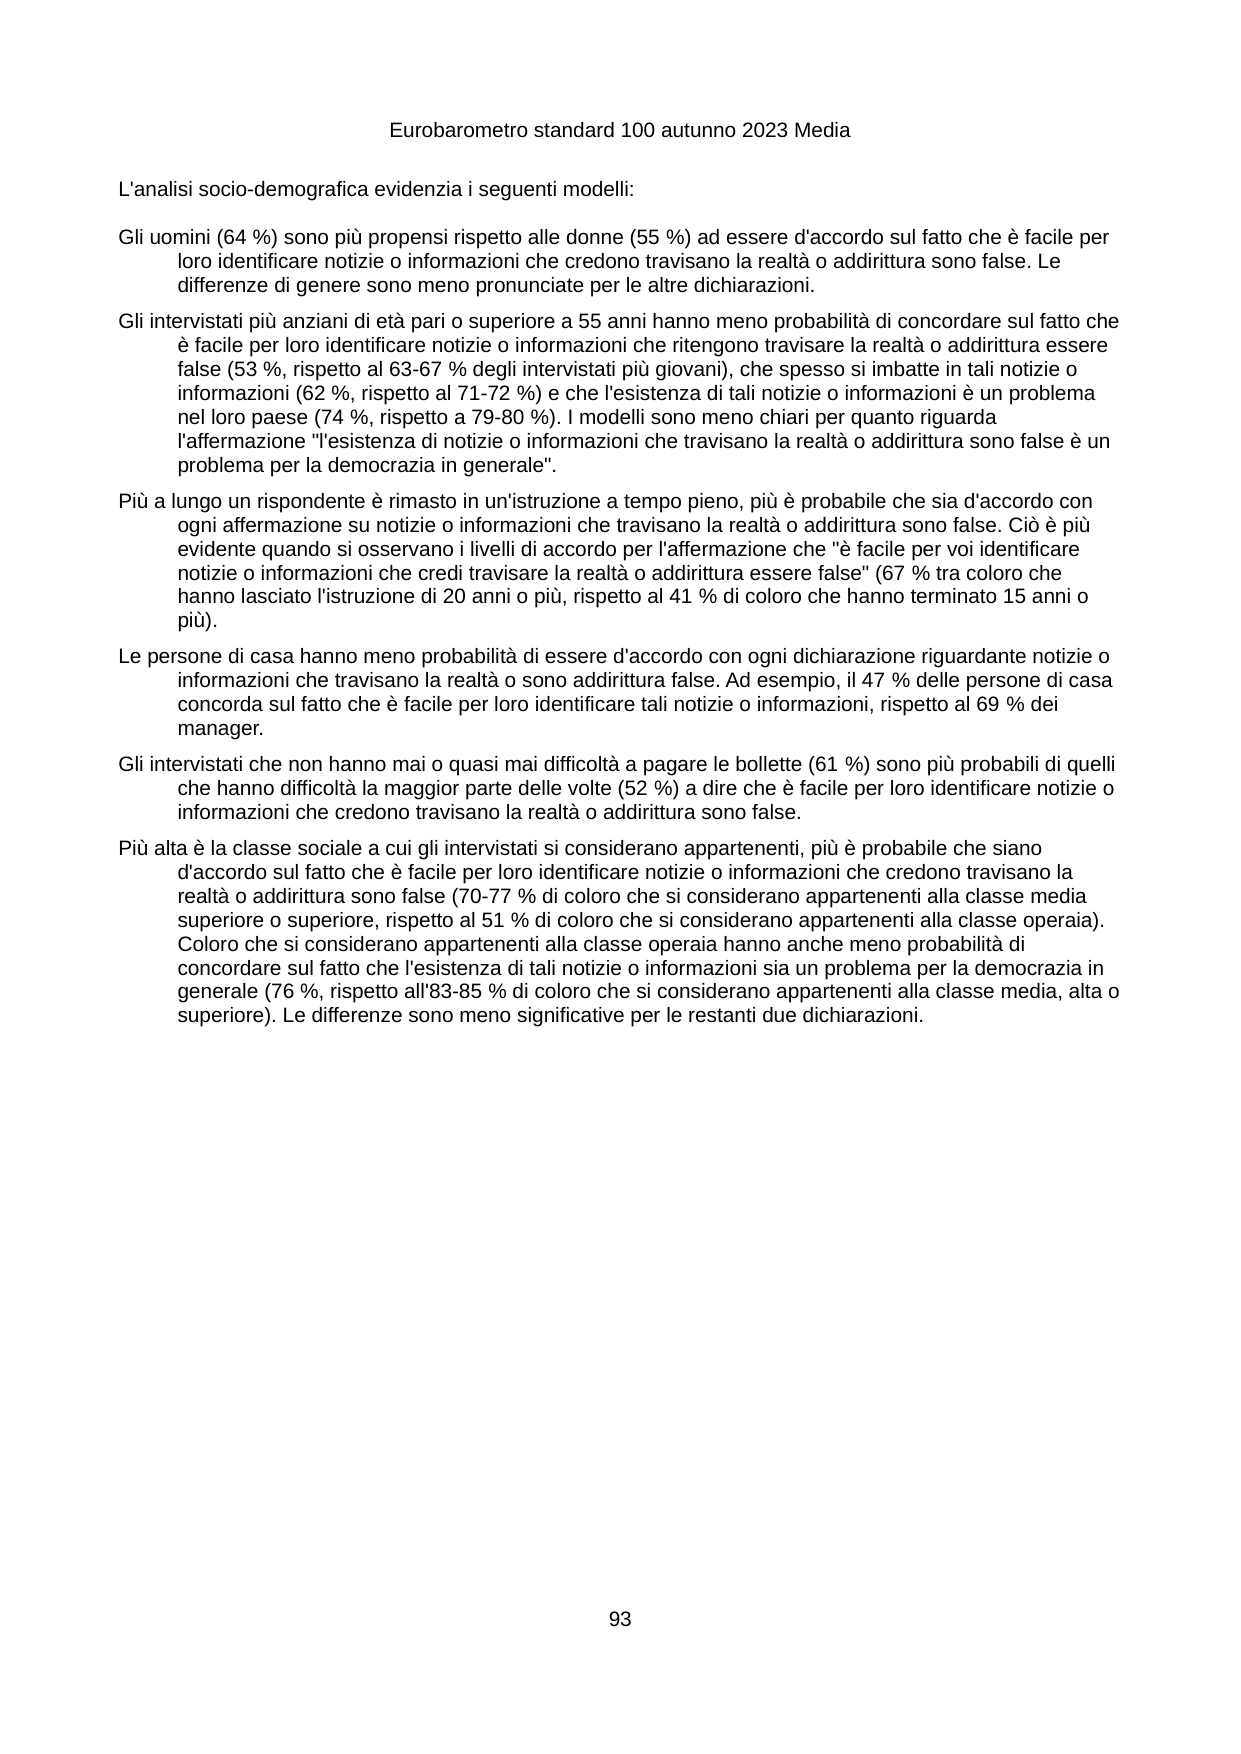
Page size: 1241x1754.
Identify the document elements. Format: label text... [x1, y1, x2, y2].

text Più a lungo un rispondente è rimasto in un'istruzione a tempo pieno, più è probabile che sia d'accordo con ogni affermazione su notizie o informazioni che travisano la realtà o addirittura sono false. Ciò è più evidente quando si osservano i livelli di accordo per l'affermazione che "è facile per voi identificare notizie o informazioni che credi travisare la realtà o addirittura essere false" (67 % tra coloro che hanno lasciato l'istruzione di 20 anni o più, rispetto al 41 % di coloro che hanno terminato 15 anni o più). [118, 488, 1122, 632]
text Più alta è la classe sociale a cui gli intervistati si considerano appartenenti, più è probabile che siano d'accordo sul fatto che è facile per loro identificare notizie o informazioni che credono travisano la realtà o addirittura sono false (70-77 % di coloro che si considerano appartenenti alla classe media superiore o superiore, rispetto al 51 % di coloro che si considerano appartenenti alla classe operaia). Coloro che si considerano appartenenti alla classe operaia hanno anche meno probabilità di concordare sul fatto che l'esistenza di tali notizie o informazioni sia un problema per la democrazia in generale (76 %, rispetto all'83-85 % di coloro che si considerano appartenenti alla classe media, alta o superiore). Le differenze sono meno significative per le restanti due dichiarazioni. [118, 836, 1122, 1027]
text Gli uomini (64 %) sono più propensi rispetto alle donne (55 %) ad essere d'accordo sul fatto che è facile per loro identificare notizie o informazioni che credono travisano la realtà o addirittura sono false. Le differenze di genere sono meno pronunciate per le altre dichiarazioni. [118, 225, 1122, 297]
text Gli intervistati che non hanno mai o quasi mai difficoltà a pagare le bollette (61 %) sono più probabili di quelli che hanno difficoltà la maggior parte delle volte (52 %) a dire che è facile per loro identificare notizie o informazioni che credono travisano la realtà o addirittura sono false. [118, 752, 1122, 824]
text L'analisi socio-demografica evidenzia i seguenti modelli: [118, 177, 1122, 201]
text Gli intervistati più anziani di età pari o superiore a 55 anni hanno meno probabilità di concordare sul fatto che è facile per loro identificare notizie o informazioni che ritengono travisare la realtà o addirittura essere false (53 %, rispetto al 63-67 % degli intervistati più giovani), che spesso si imbatte in tali notizie o informazioni (62 %, rispetto al 71-72 %) e che l'esistenza di tali notizie o informazioni è un problema nel loro paese (74 %, rispetto a 79-80 %). I modelli sono meno chiari per quanto riguarda l'affermazione "l'esistenza di notizie o informazioni che travisano la realtà o addirittura sono false è un problema per la democrazia in generale". [118, 309, 1122, 477]
text Le persone di casa hanno meno probabilità di essere d'accordo con ogni dichiarazione riguardante notizie o informazioni che travisano la realtà o sono addirittura false. Ad esempio, il 47 % delle persone di casa concorda sul fatto che è facile per loro identificare tali notizie o informazioni, rispetto al 69 % dei manager. [118, 644, 1122, 740]
